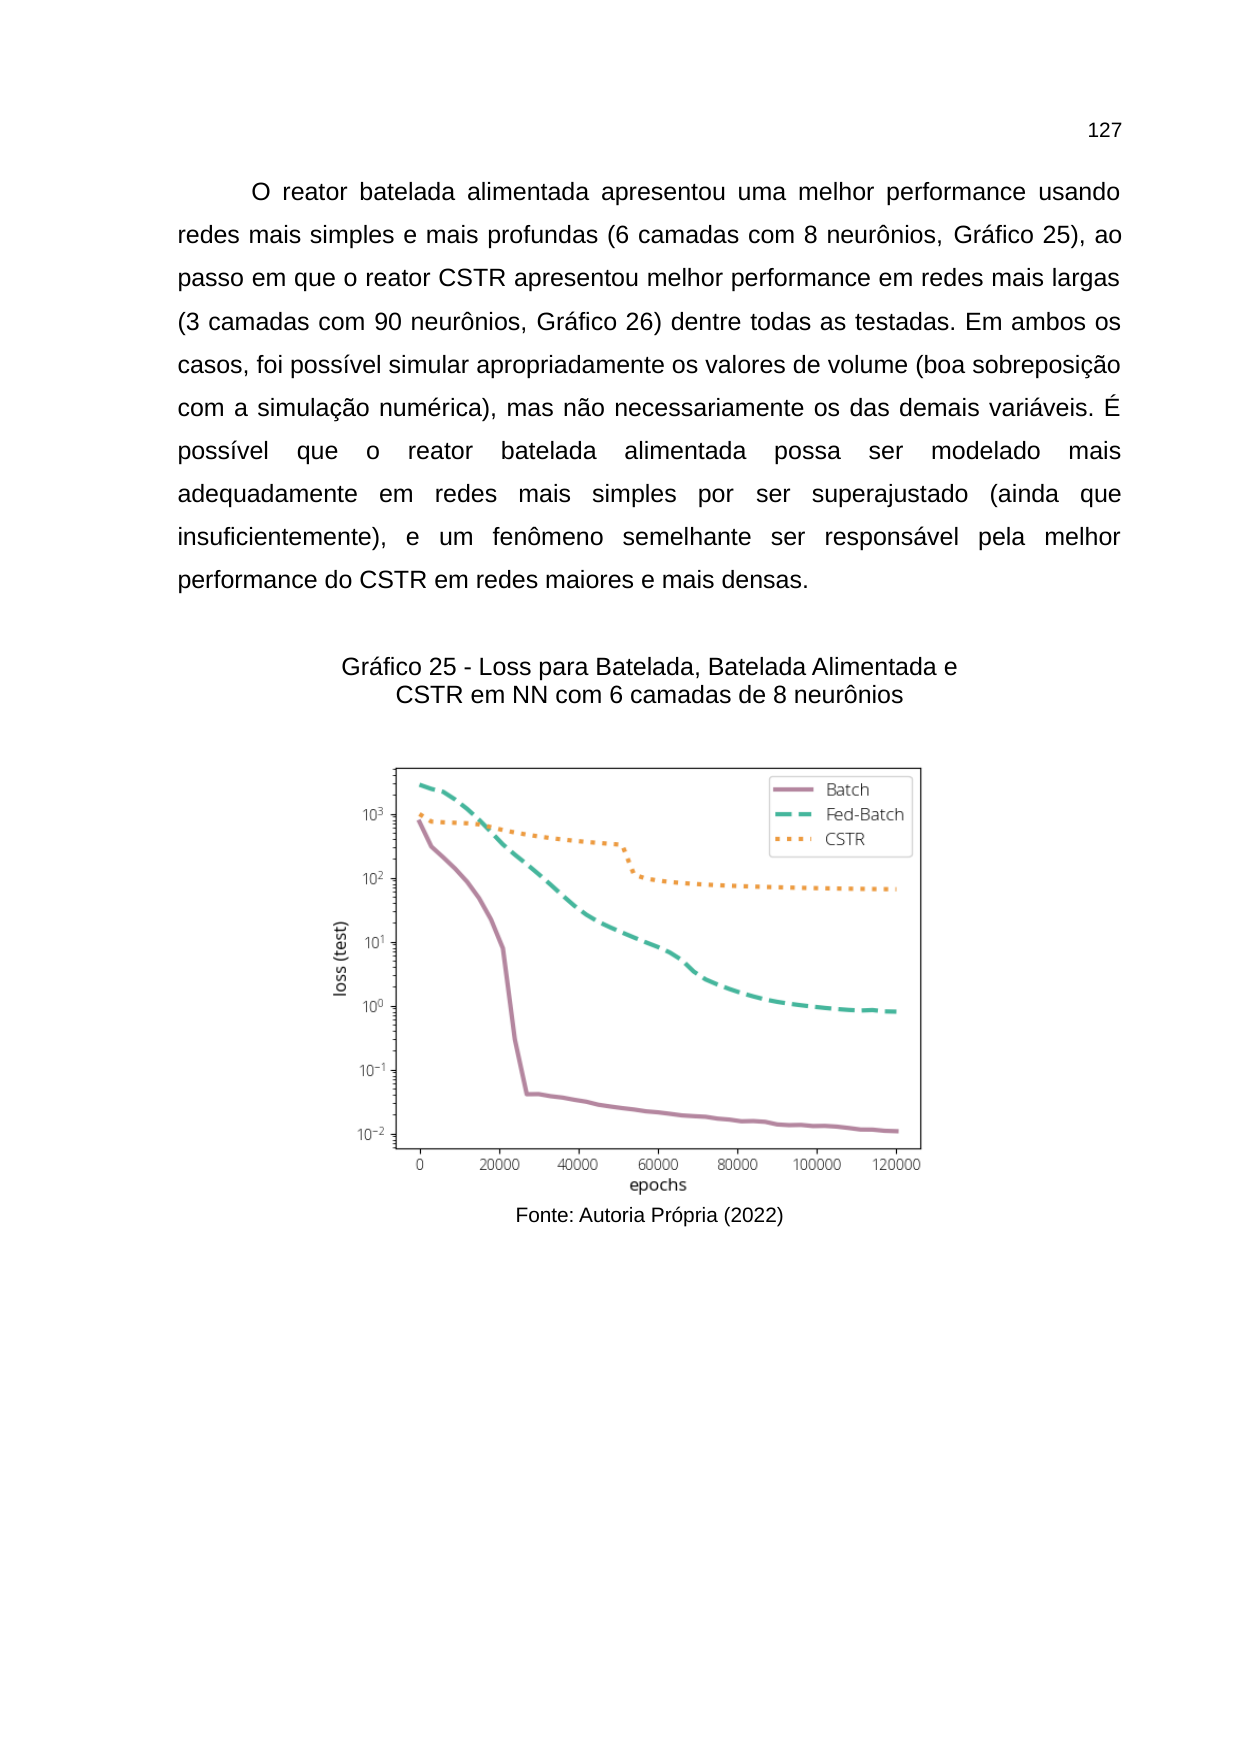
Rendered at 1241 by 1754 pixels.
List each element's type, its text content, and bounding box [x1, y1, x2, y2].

text Gráfico 25 - Loss para Batelada, Batelada Alimentada e CSTR em NN com 6 camadas de 8 neurônios [312, 651, 987, 708]
text Fonte: Autoria Própria (2022) [177, 1203, 1122, 1227]
picture [312, 708, 988, 1203]
text O reator batelada alimentada apresentou uma melhor performance usando redes mais simples e mais profundas (6 camadas com 8 neurônios, Gráfico 25), ao passo em que o reator CSTR apresentou melhor performance em redes mais largas (3 camadas com 90 neurônios, Gráfico 26) dentre todas as testadas. Em ambos os casos, foi possível simular apropriadamente os valores de volume (boa sobreposição com a simulação numérica), mas não necessariamente os das demais variáveis. É possível que o reator batelada alimentada possa ser modelado mais adequadamente em redes mais simples por ser superajustado (ainda que insuficientemente), e um fenômeno semelhante ser responsável pela melhor performance do CSTR em redes maiores e mais densas. [177, 177, 1122, 594]
